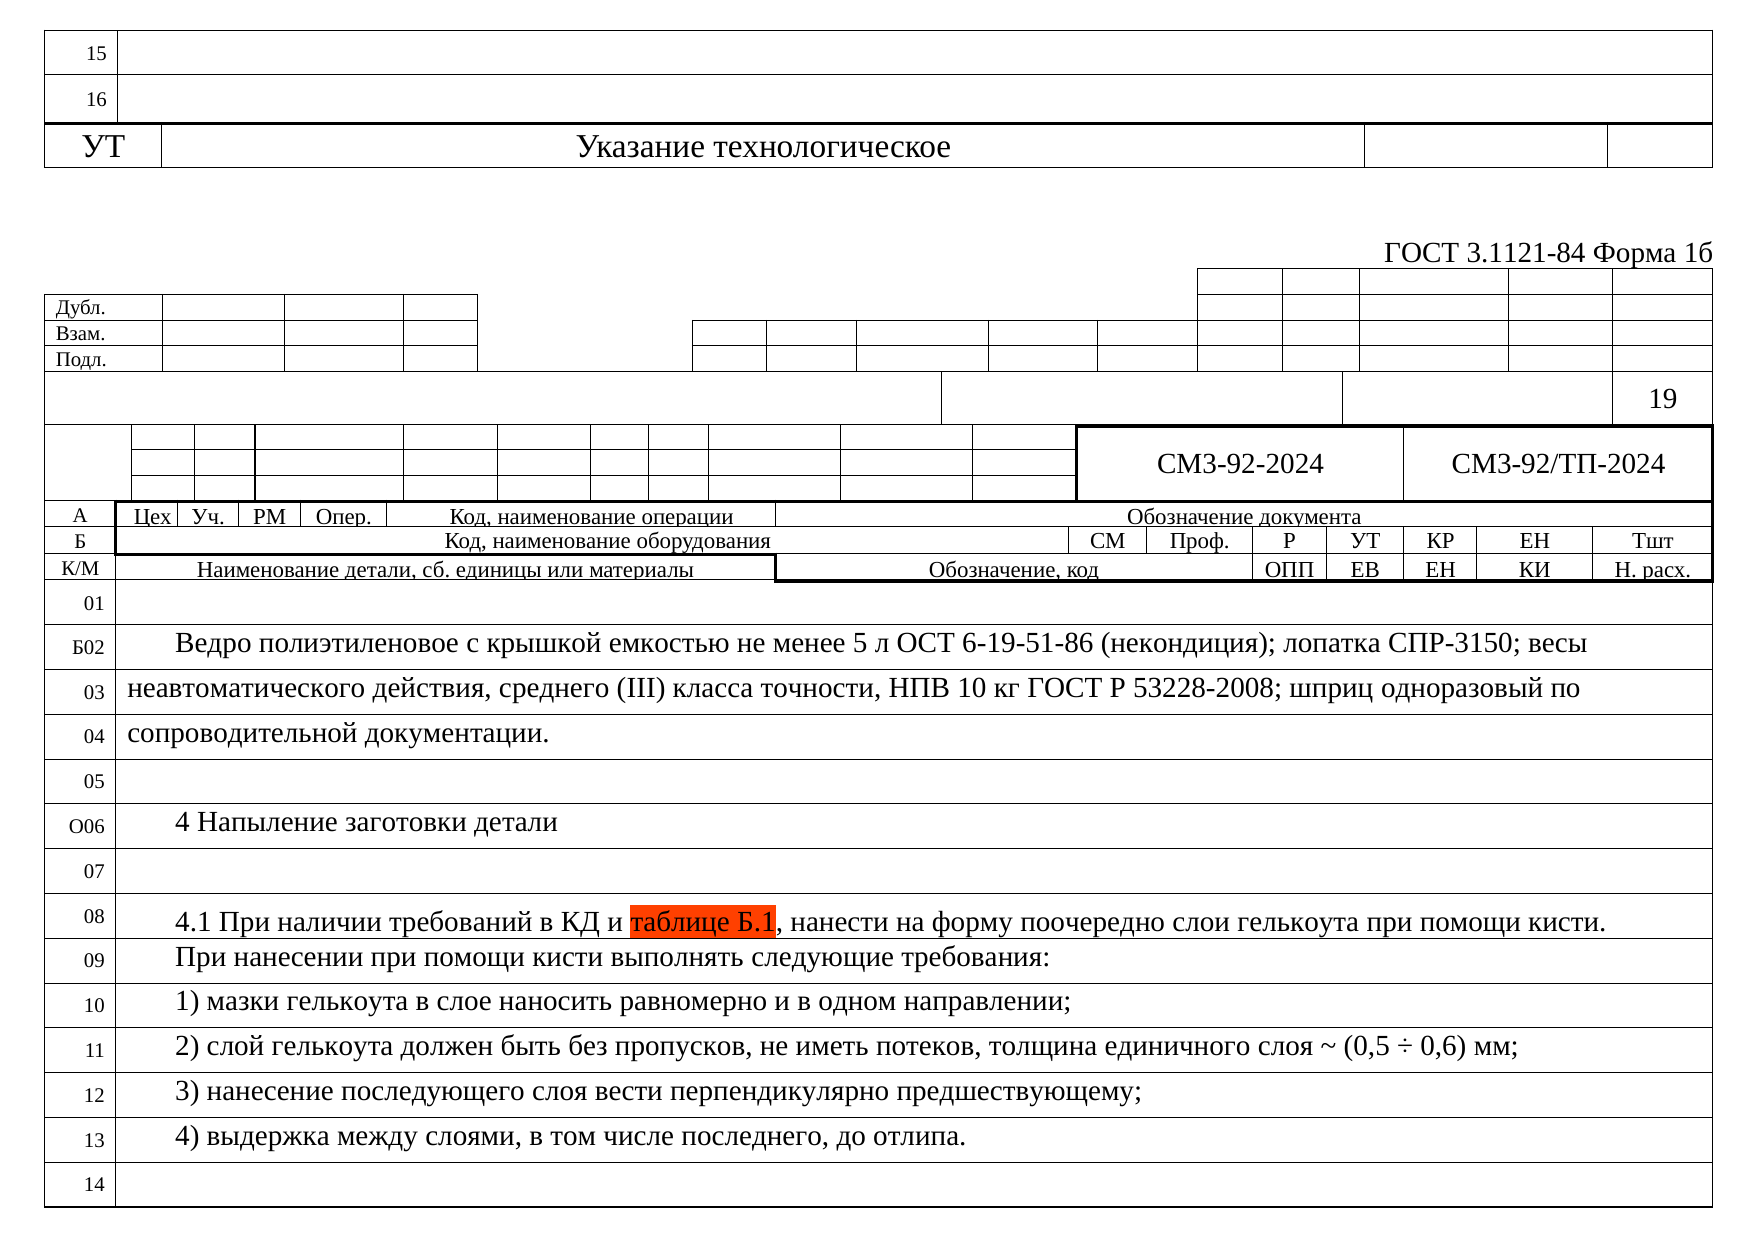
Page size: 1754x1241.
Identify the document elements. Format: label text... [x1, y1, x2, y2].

table_cell К/М [45, 554, 115, 579]
table_cell [709, 476, 840, 499]
table_cell Тшт [1593, 527, 1711, 553]
table_cell 2) слой гелькоута должен быть без пропусков, не иметь потеков, толщина единичного слоя ~ (0,5 ÷ 0,6) мм; [116, 1028, 1712, 1072]
table_cell [285, 321, 403, 345]
table_cell 11 [45, 1028, 115, 1072]
table_cell [973, 425, 1075, 449]
table_cell [118, 75, 1712, 122]
table_cell А [45, 501, 114, 526]
table_cell [1365, 125, 1607, 167]
table_cell [649, 450, 708, 474]
table_cell [649, 425, 708, 449]
table_cell [256, 425, 403, 449]
table_cell [767, 294, 857, 320]
table_cell О06 [45, 804, 115, 848]
table_cell [767, 346, 856, 371]
table_cell КИ [1477, 554, 1592, 579]
table_header [44, 268, 1197, 294]
table_cell неавтоматического действия, среднего (III) класса точности, НПВ 10 кг ГОСТ Р 53228-2008; шприц одноразовый по [116, 670, 1712, 714]
table_cell [591, 425, 648, 449]
table_cell 15 [45, 31, 117, 74]
table_cell [942, 372, 1342, 424]
table_header [1613, 269, 1712, 294]
table_cell УТ [45, 125, 161, 167]
table_cell [45, 425, 131, 499]
table_cell [1509, 295, 1612, 320]
table_cell СМ3-92/ТП-2024 [1404, 428, 1711, 499]
table_cell Уч. [178, 503, 238, 526]
table_cell 3) нанесение последующего слоя вести перпендикулярно предшествующему; [116, 1073, 1712, 1117]
table_cell Дубл. [45, 295, 162, 320]
text ГОСТ 3.1121-84 Форма 1б [74, 235, 1713, 268]
table_cell 13 [45, 1118, 115, 1162]
table_header [1198, 269, 1282, 294]
table_cell [1098, 321, 1197, 345]
table_cell [1198, 295, 1282, 320]
table_cell [404, 450, 497, 474]
table_cell [1283, 346, 1359, 371]
table_cell 4) выдержка между слоями, в том числе последнего, до отлипа. [116, 1118, 1712, 1162]
table_cell [767, 321, 856, 345]
table_cell [693, 321, 766, 345]
table_cell [841, 425, 972, 449]
table_cell 05 [45, 760, 115, 803]
table_cell Б02 [45, 625, 115, 669]
table_cell [1098, 294, 1197, 320]
table_cell [649, 476, 708, 499]
table_cell Р [1253, 527, 1326, 553]
table_cell [841, 476, 972, 499]
table_cell КР [1404, 527, 1476, 553]
table_cell [857, 321, 988, 345]
table_cell [1343, 372, 1612, 424]
table_cell Обозначение документа [776, 503, 1711, 526]
table_cell Подл. [45, 346, 162, 371]
table_cell [132, 425, 194, 449]
table_cell ЕН [1404, 554, 1476, 579]
table_cell 09 [45, 939, 115, 982]
table_cell РМ [239, 503, 300, 526]
table_cell [1509, 321, 1612, 345]
table_cell [591, 476, 648, 499]
table_header [1283, 269, 1359, 294]
table_cell [989, 321, 1097, 345]
table_cell 19 [1613, 372, 1712, 424]
table_cell 14 [45, 1163, 115, 1206]
table_cell [1098, 346, 1197, 371]
table_cell [693, 346, 766, 371]
table_cell сопроводительной документации. [116, 715, 1712, 758]
table_cell 07 [45, 849, 115, 893]
table_cell [1198, 321, 1282, 345]
table_cell 4 Напыление заготовки детали [116, 804, 1712, 848]
table_cell [1509, 346, 1612, 371]
table_cell [989, 346, 1097, 371]
table_cell Обозначение, код [777, 554, 1252, 579]
table_cell [498, 476, 590, 499]
table_cell [116, 849, 1712, 893]
table_cell [116, 580, 1712, 624]
table_cell 12 [45, 1073, 115, 1117]
table_cell [1360, 295, 1508, 320]
table_cell [478, 294, 692, 320]
table_cell [841, 450, 972, 474]
table_cell [132, 450, 194, 474]
table_cell [1283, 321, 1359, 345]
table_cell [478, 320, 692, 371]
table_cell [404, 346, 477, 371]
table_cell Проф. [1147, 527, 1252, 553]
table_cell Б [45, 527, 114, 553]
table_cell 03 [45, 670, 115, 714]
table_cell СМ3-92-2024 [1078, 428, 1403, 499]
table_cell Ведро полиэтиленовое с крышкой емкостью не менее 5 л ОСТ 6-19-51-86 (некондиция); лопатка СПР-3150; весы [116, 625, 1712, 669]
table_cell [930, 31, 1712, 74]
table_cell Цех [117, 503, 177, 526]
table_cell 16 [45, 75, 117, 122]
table_cell 01 [45, 580, 115, 624]
table_cell [693, 294, 767, 320]
table_cell [163, 295, 284, 320]
table_cell 10 [45, 984, 115, 1027]
table_cell [195, 425, 254, 449]
table_cell Код, наименование операции [387, 503, 775, 526]
table_cell [989, 294, 1098, 320]
table_cell [163, 346, 284, 371]
table_cell [857, 346, 988, 371]
table_cell [116, 1163, 1712, 1206]
table_cell ЕН [1477, 527, 1592, 553]
table_cell 04 [45, 715, 115, 758]
table_cell [285, 346, 403, 371]
table_cell 1) мазки гелькоута в слое наносить равномерно и в одном направлении; [116, 984, 1712, 1027]
table_cell [973, 476, 1075, 499]
table_cell [857, 294, 989, 320]
table_cell [404, 476, 497, 499]
table_cell [498, 425, 590, 449]
table_cell Указание технологическое [162, 125, 1364, 167]
table_cell [591, 450, 648, 474]
table_cell УТ [1327, 527, 1403, 553]
table_cell [195, 476, 254, 499]
table_header [1509, 269, 1612, 294]
table_cell [709, 450, 840, 474]
table_cell [132, 476, 194, 499]
table_cell [256, 476, 403, 499]
table_cell [1613, 295, 1712, 320]
table_cell [285, 295, 403, 320]
table_cell [118, 31, 930, 74]
table_cell [1608, 125, 1712, 167]
table_cell [1360, 321, 1508, 345]
table_cell [404, 321, 477, 345]
table_cell [1613, 346, 1712, 371]
table_cell Опер. [301, 503, 386, 526]
table_cell 08 [45, 894, 115, 938]
table_cell Код, наименование оборудования [117, 527, 1068, 553]
table_cell [973, 450, 1075, 474]
table_cell 4.1 При наличии требований в КД и таблице Б.1, нанести на форму поочередно слои гелькоута при помощи кисти. [116, 894, 1712, 938]
table_cell [498, 450, 590, 474]
table_cell [1613, 321, 1712, 345]
table_cell Н. расх. [1593, 554, 1711, 579]
table_cell [1198, 346, 1282, 371]
table_cell ЕВ [1327, 554, 1403, 579]
table_header [1360, 269, 1508, 294]
table_cell Взам. [45, 321, 162, 345]
table_cell [116, 760, 1712, 803]
table_cell [256, 450, 403, 474]
table_cell [709, 425, 840, 449]
table_cell Наименование детали, сб. единицы или материалы [116, 556, 774, 579]
table_cell [1283, 295, 1359, 320]
table_cell СМ [1069, 527, 1146, 553]
table_cell [404, 425, 497, 449]
table_cell [195, 450, 254, 474]
table_cell [1360, 346, 1508, 371]
table_cell При нанесении при помощи кисти выполнять следующие требования: [116, 939, 1712, 982]
table_cell [404, 295, 477, 320]
table_cell [45, 372, 941, 424]
table_cell [163, 321, 284, 345]
table_cell ОПП [1253, 554, 1326, 579]
